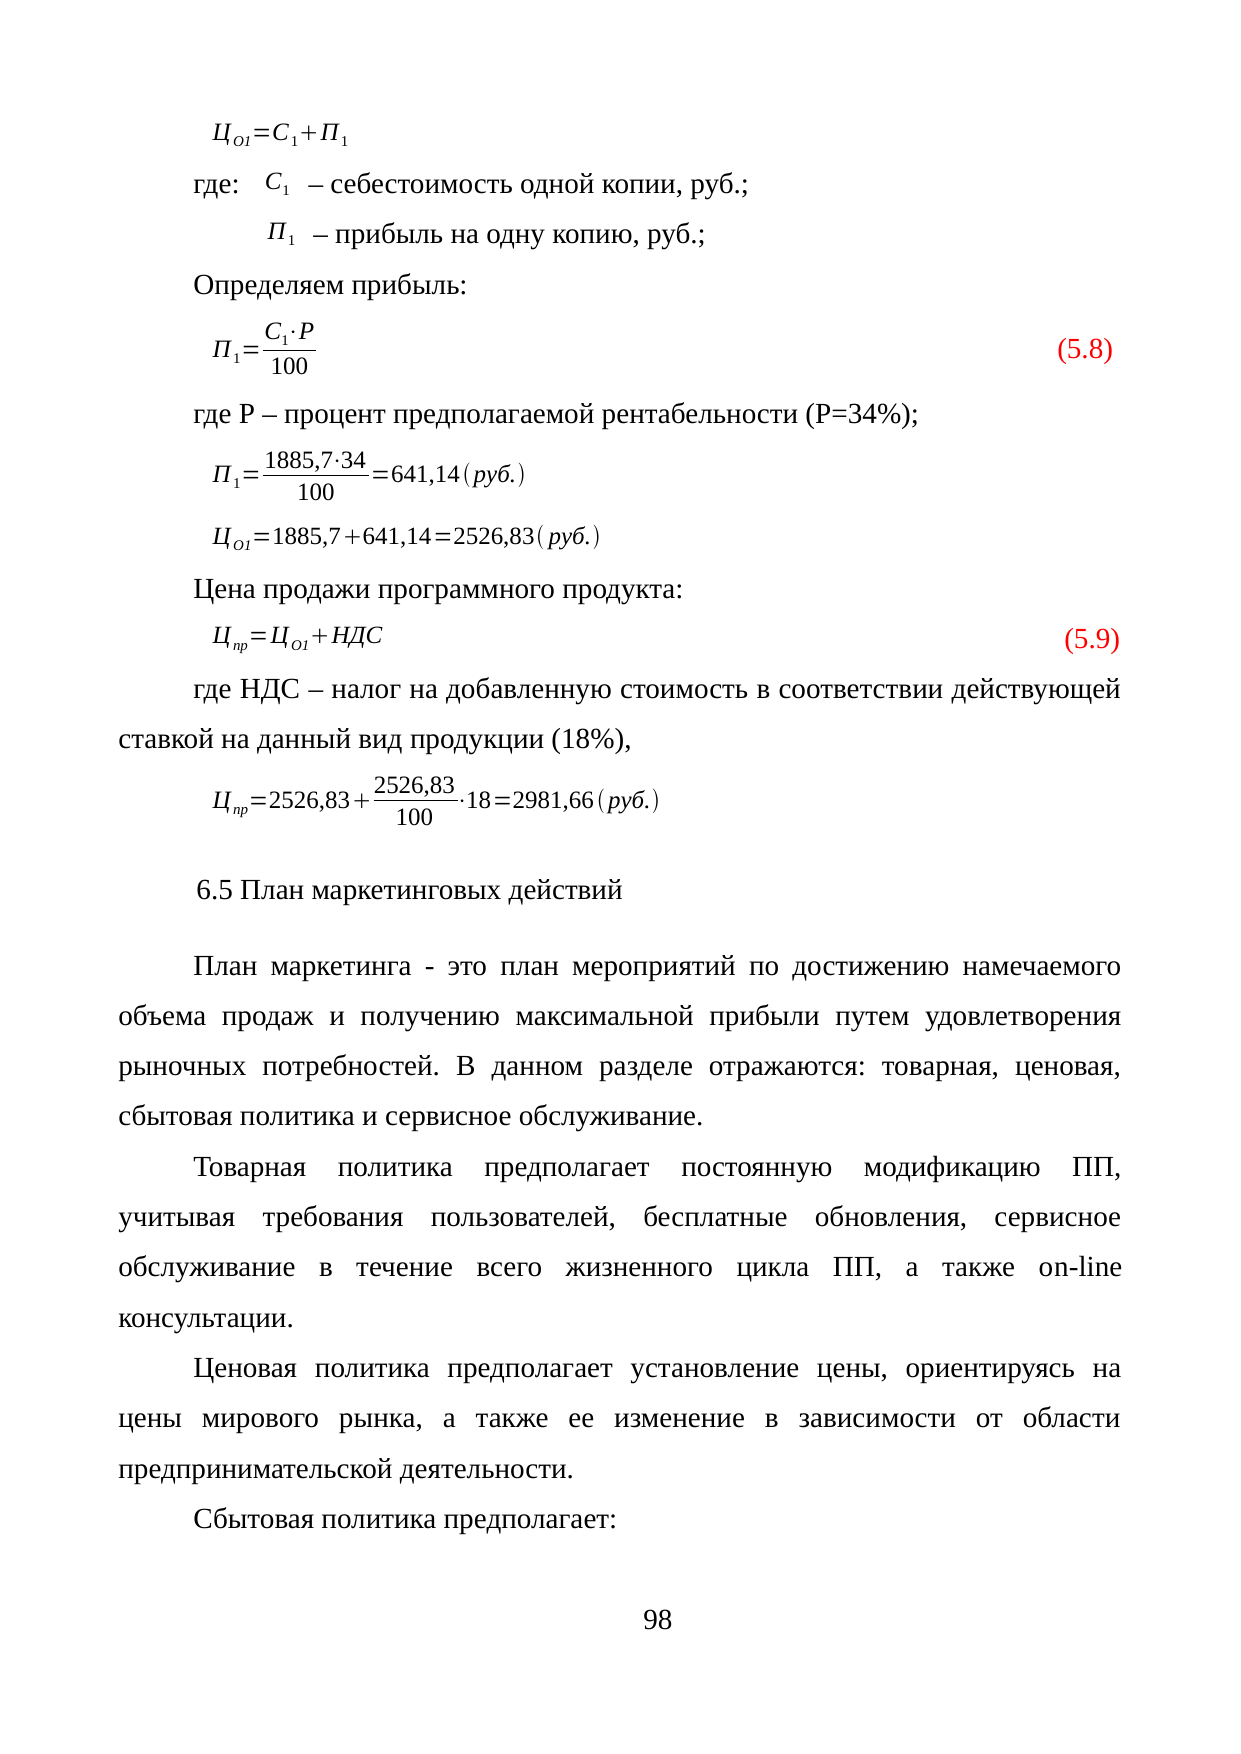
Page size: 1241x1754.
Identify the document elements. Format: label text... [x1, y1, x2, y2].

text (5.9) [118, 621, 1122, 654]
text Цена продажи программного продукта: [118, 571, 1122, 604]
text Сбытовая политика предполагает: [118, 1501, 1122, 1534]
subtitle План маркетинговых действий [189, 872, 1122, 906]
text где НДС – налог на добавленную стоимость в соответствии действующей ставкой на данный вид продукции (18%), [118, 671, 1122, 755]
text Определяем прибыль: [118, 267, 1122, 300]
text где: – себестоимость одной копии, руб.; [118, 166, 1122, 200]
text где Р – процент предполагаемой рентабельности (Р=34%); [118, 397, 1122, 430]
text – прибыль на одну копию, руб.; [118, 217, 1122, 250]
text План маркетинга - это план мероприятий по достижению намечаемого объема продаж и получению максимальной прибыли путем удовлетворения рыночных потребностей. В данном разделе отражаются: товарная, ценовая, сбытовая политика и сервисное обслуживание. [118, 948, 1122, 1132]
text (5.8) [118, 317, 1122, 380]
text Ценовая политика предполагает установление цены, ориентируясь на цены мирового рынка, а также ее изменение в зависимости от области предпринимательской деятельности. [118, 1350, 1122, 1484]
text Товарная политика предполагает постоянную модификацию ПП, учитывая требования пользователей, бесплатные обновления, сервисное обслуживание в течение всего жизненного цикла ПП, а также оn-line консультации. [118, 1149, 1122, 1333]
